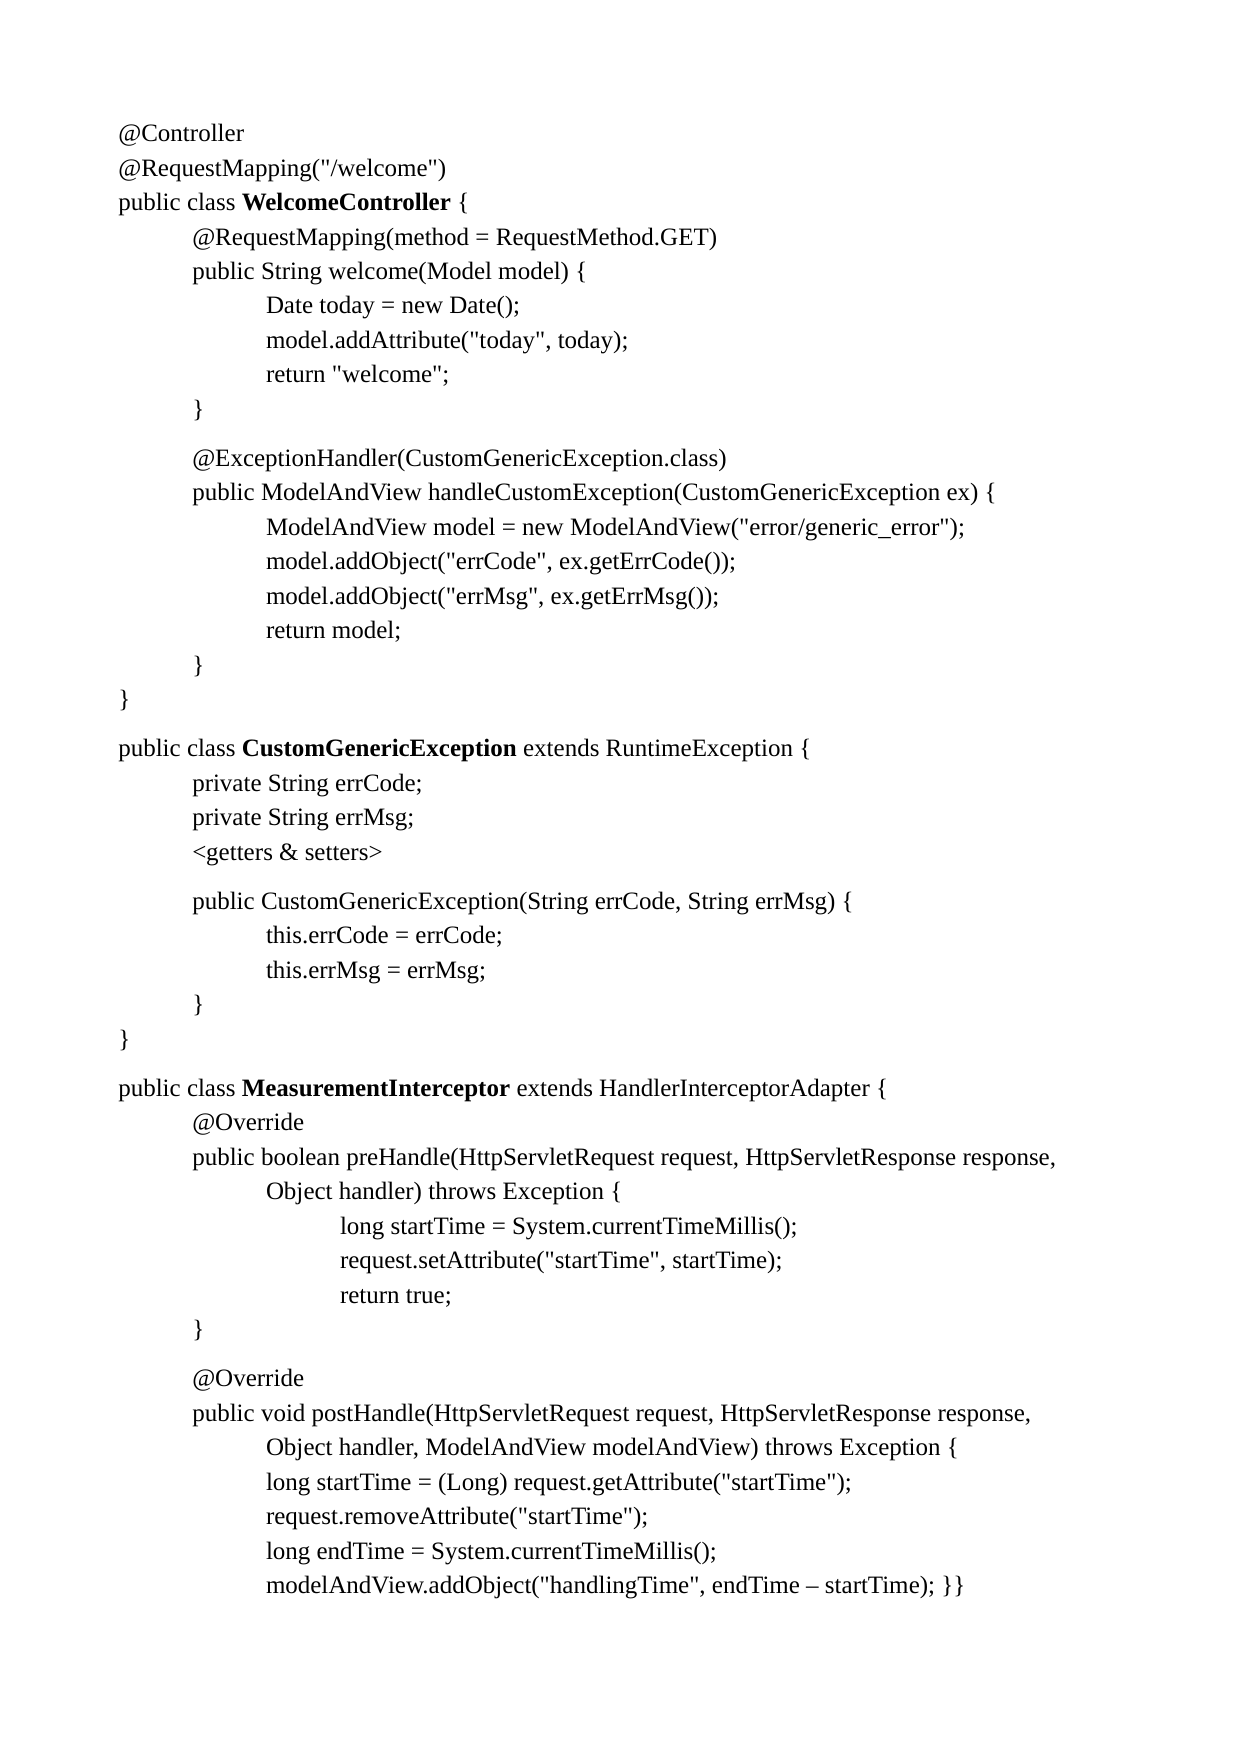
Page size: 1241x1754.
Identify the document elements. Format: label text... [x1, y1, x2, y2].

text public class MeasurementInterceptor extends HandlerInterceptorAdapter { @Override public boolean preHandle(HttpServletRequest request, HttpServletResponse response, Object handler) throws Exception { long startTime = System.currentTimeMillis(); request.setAttribute("startTime", startTime); return true; } [118, 1073, 1122, 1343]
text @ExceptionHandler(CustomGenericException.class) public ModelAndView handleCustomException(CustomGenericException ex) { ModelAndView model = new ModelAndView("error/generic_error"); model.addObject("errCode", ex.getErrCode()); model.addObject("errMsg", ex.getErrMsg()); return model; } } [118, 443, 1122, 713]
text public class CustomGenericException extends RuntimeException { private String errCode; private String errMsg; <getters & setters> [118, 733, 1122, 866]
text public CustomGenericException(String errCode, String errMsg) { this.errCode = errCode; this.errMsg = errMsg; } } [118, 886, 1122, 1053]
text @Controller @RequestMapping("/welcome") public class WelcomeController { @RequestMapping(method = RequestMethod.GET) public String welcome(Model model) { Date today = new Date(); model.addAttribute("today", today); return "welcome"; } [118, 118, 1122, 423]
text @Override public void postHandle(HttpServletRequest request, HttpServletResponse response, Object handler, ModelAndView modelAndView) throws Exception { long startTime = (Long) request.getAttribute("startTime"); request.removeAttribute("startTime"); long endTime = System.currentTimeMillis(); modelAndView.addObject("handlingTime", endTime – startTime); }} [118, 1363, 1122, 1599]
